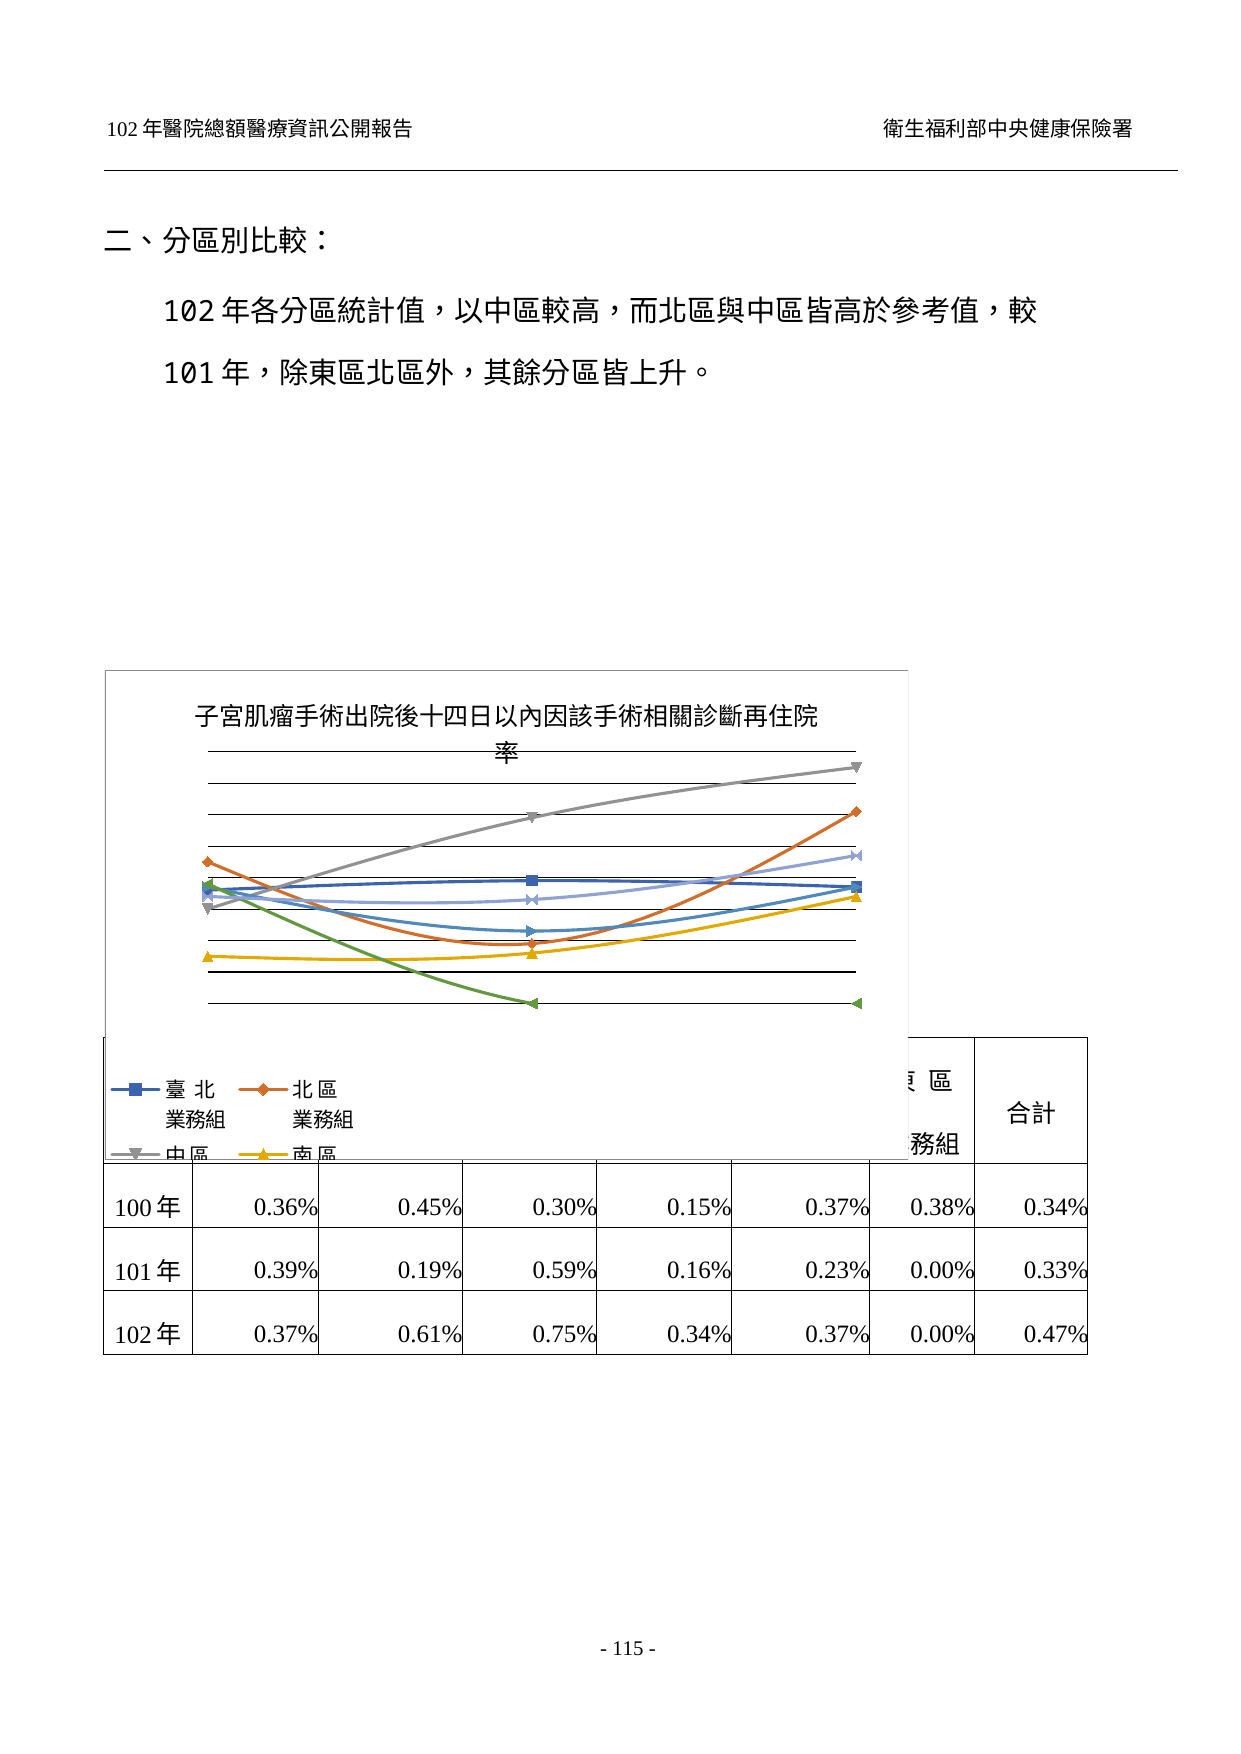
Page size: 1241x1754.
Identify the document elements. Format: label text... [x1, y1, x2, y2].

table_cell 100年 [104, 1164, 192, 1227]
table_cell 0.15% [597, 1164, 731, 1227]
table_cell 0.61% [319, 1291, 462, 1354]
table_cell 0.75% [463, 1291, 596, 1354]
table_cell 102年 [104, 1291, 192, 1354]
table_cell 0.34% [597, 1291, 731, 1354]
table_cell 0.38% [870, 1164, 974, 1227]
table_cell 0.00% [870, 1228, 974, 1290]
table_cell 0.19% [319, 1228, 462, 1290]
table_cell 0.37% [732, 1291, 869, 1354]
table_cell 合計 [975, 1038, 1087, 1163]
table_cell 0.59% [463, 1228, 596, 1290]
table_cell 0.30% [463, 1164, 596, 1227]
table_cell 0.45% [319, 1164, 462, 1227]
table_cell 0.37% [732, 1164, 869, 1227]
table_cell [104, 400, 1088, 1037]
table_cell 東 區 業務組 [870, 1038, 974, 1163]
table_cell 0.00% [870, 1291, 974, 1354]
table_header 二、分區別比較： [104, 197, 1088, 259]
table_cell 0.36% [193, 1164, 318, 1227]
table_cell 0.39% [193, 1228, 318, 1290]
table_cell 0.23% [732, 1228, 869, 1290]
table_cell 0.33% [975, 1228, 1087, 1290]
table_cell 102年各分區統計值，以中區較高，而北區與中區皆高於參考值，較101年，除東區北區外，其餘分區皆上升。 [104, 259, 1088, 400]
table_cell 0.37% [193, 1291, 318, 1354]
table_cell 0.47% [975, 1291, 1087, 1354]
table_cell 101年 [104, 1228, 192, 1290]
table_cell 0.16% [597, 1228, 731, 1290]
table_cell 0.34% [975, 1164, 1087, 1227]
